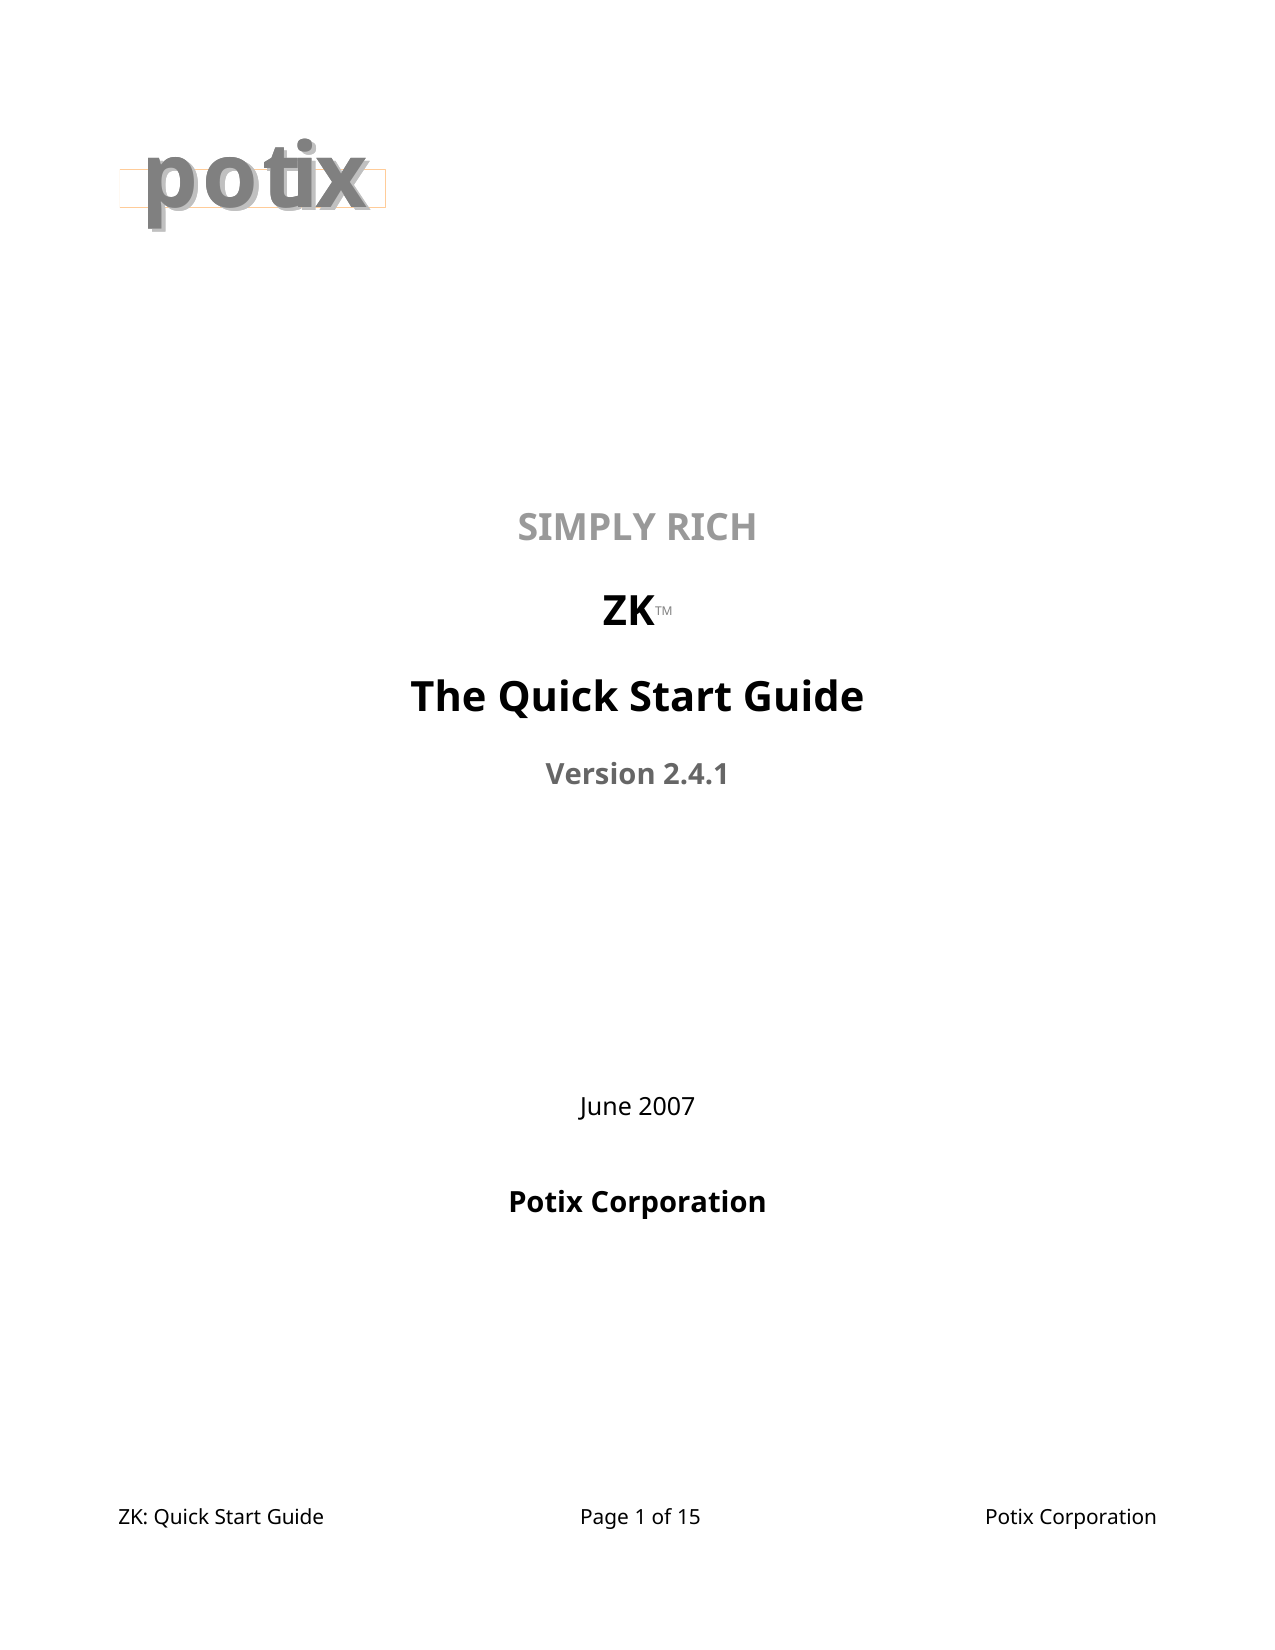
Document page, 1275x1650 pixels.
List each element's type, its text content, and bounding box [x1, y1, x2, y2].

text Potix Corporation [118, 1181, 1157, 1221]
text Version 2.4.1 [118, 753, 1157, 793]
text The Quick Start Guide [118, 667, 1157, 724]
text June 2007 [118, 1088, 1157, 1122]
text ZKTM [118, 580, 1157, 637]
text SIMPLY RICH [118, 500, 1157, 551]
